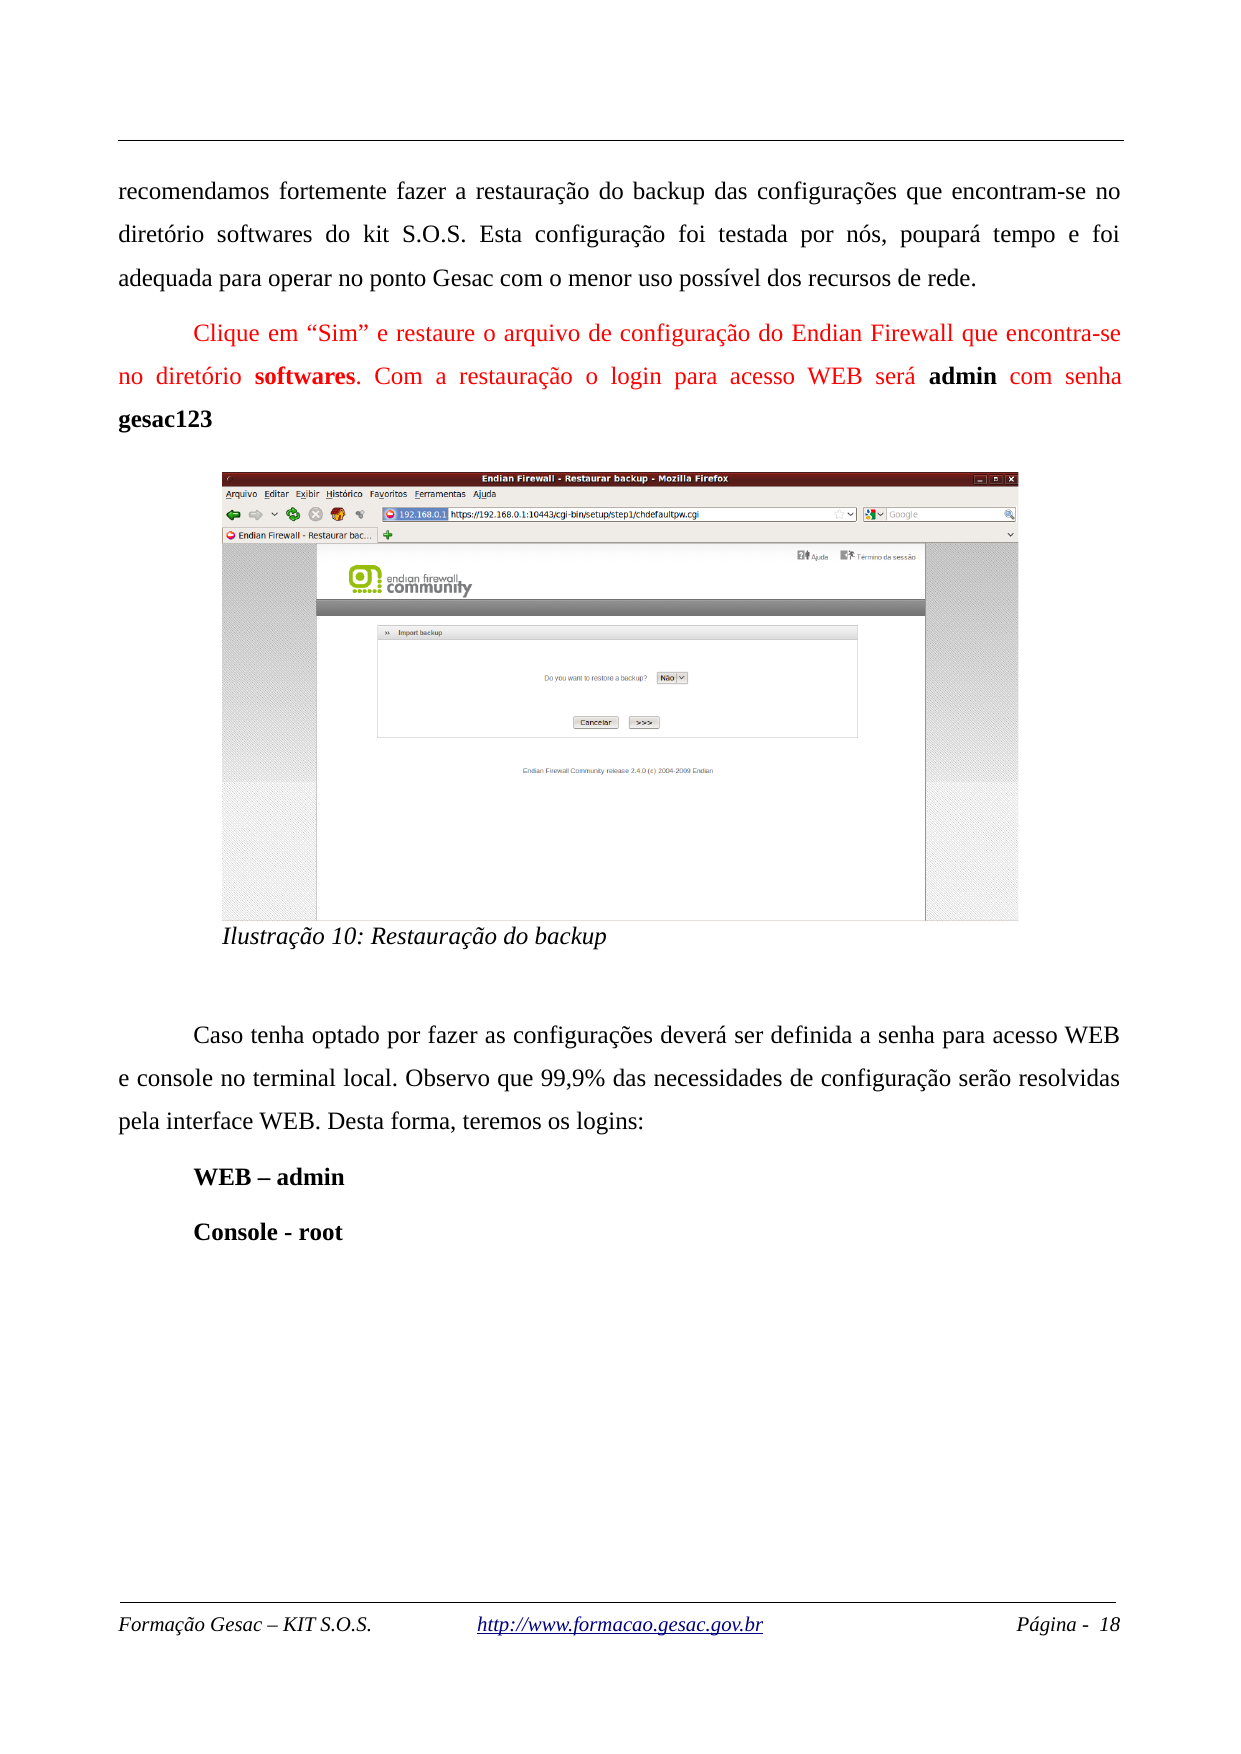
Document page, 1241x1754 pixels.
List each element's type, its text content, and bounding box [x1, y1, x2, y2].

text Ilustração 10: Restauração do backup [222, 921, 1018, 950]
text WEB – admin [118, 1162, 1122, 1190]
text Caso tenha optado por fazer as configurações deverá ser definida a senha para acesso WEB e console no terminal local. Observo que 99,9% das necessidades de configuração serão resolvidas pela interface WEB. Desta forma, teremos os logins: [118, 1020, 1122, 1135]
text Console - root [118, 1217, 1122, 1246]
text recomendamos fortemente fazer a restauração do backup das configurações que encontram-se no diretório softwares do kit S.O.S. Esta configuração foi testada por nós, poupará tempo e foi adequada para operar no ponto Gesac com o menor uso possível dos recursos de rede. [118, 176, 1122, 291]
text Clique em “Sim” e restaure o arquivo de configuração do Endian Firewall que encontra-se no diretório softwares. Com a restauração o login para acesso WEB será admin com senha gesac123 [118, 318, 1122, 433]
picture [222, 472, 1019, 921]
